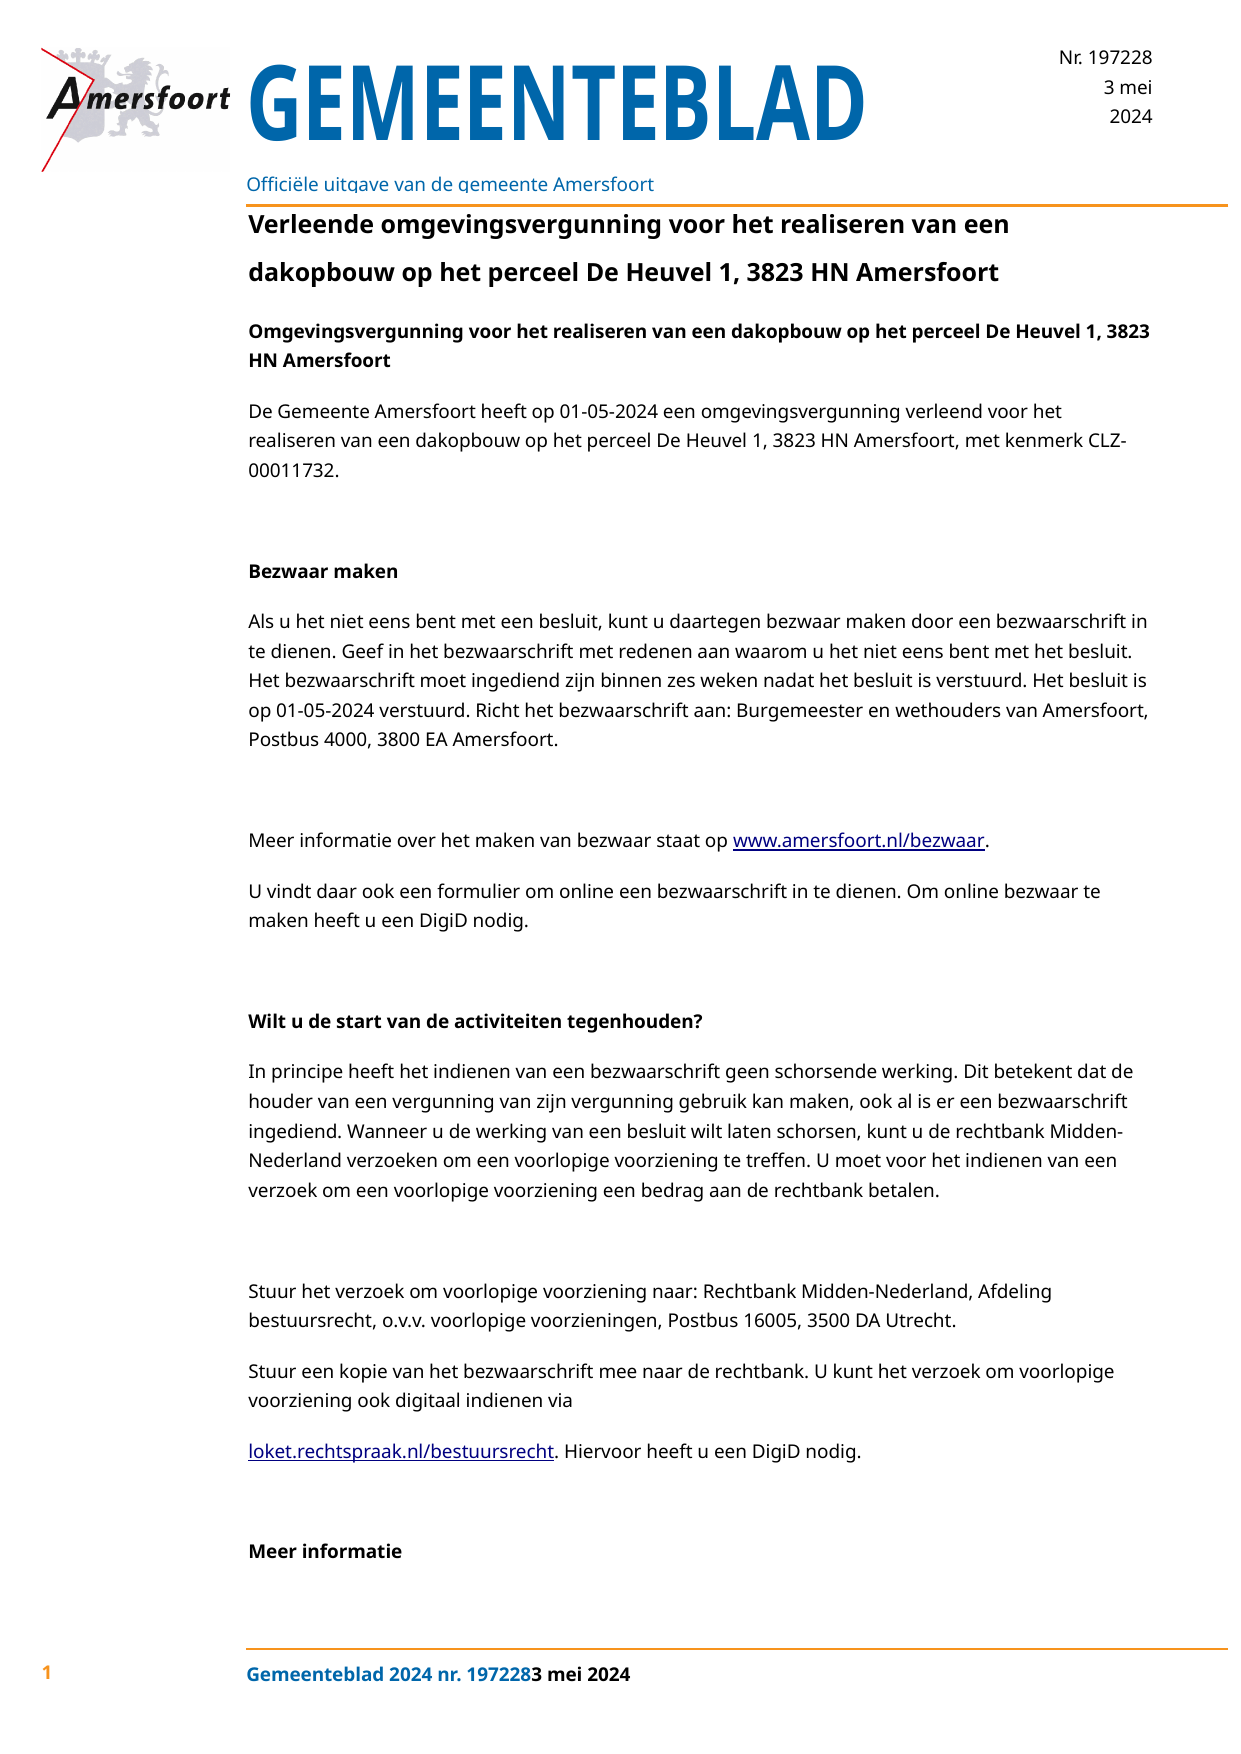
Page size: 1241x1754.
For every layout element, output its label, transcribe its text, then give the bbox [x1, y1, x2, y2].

text Als u het niet eens bent met een besluit, kunt u daartegen bezwaar maken door een bezwaarschrift in te dienen. Geef in het bezwaarschrift met redenen aan waarom u het niet eens bent met het besluit. Het bezwaarschrift moet ingediend zijn binnen zes weken nadat het besluit is verstuurd. Het besluit is op 01-05-2024 verstuurd. Richt het bezwaarschrift aan: Burgemeester en wethouders van Amersfoort, Postbus 4000, 3800 EA Amersfoort. [248, 608, 1152, 752]
text U vindt daar ook een formulier om online een bezwaarschrift in te dienen. Om online bezwaar te maken heeft u een DigiD nodig. [248, 878, 1152, 933]
picture [41, 47, 231, 172]
text Bezwaar maken [248, 558, 1152, 584]
text loket.rechtspraak.nl/bestuursrecht. Hiervoor heeft u een DigiD nodig. [248, 1438, 1152, 1464]
text Meer informatie [248, 1539, 1152, 1564]
text Omgevingsvergunning voor het realiseren van een dakopbouw op het perceel De Heuvel 1, 3823 HN Amersfoort [248, 318, 1152, 373]
text In principe heeft het indienen van een bezwaarschrift geen schorsende werking. Dit betekent dat de houder van een vergunning van zijn vergunning gebruik kan maken, ook al is er een bezwaarschrift ingediend. Wanneer u de werking van een besluit wilt laten schorsen, kunt u de rechtbank Midden-Nederland verzoeken om een voorlopige voorziening te treffen. U moet voor het indienen van een verzoek om een voorlopige voorziening een bedrag aan de rechtbank betalen. [248, 1059, 1152, 1203]
text Wilt u de start van de activiteiten tegenhouden? [248, 1008, 1152, 1034]
text Meer informatie over het maken van bezwaar staat op www.amersfoort.nl/bezwaar. [248, 827, 1152, 853]
text Verleende omgevingsvergunning voor het realiseren van een dakopbouw op het perceel De Heuvel 1, 3823 HN Amersfoort [248, 207, 1152, 288]
text Stuur een kopie van het bezwaarschrift mee naar de rechtbank. U kunt het verzoek om voorlopige voorziening ook digitaal indienen via [248, 1358, 1152, 1413]
text Stuur het verzoek om voorlopige voorziening naar: Rechtbank Midden-Nederland, Afdeling bestuursrecht, o.v.v. voorlopige voorzieningen, Postbus 16005, 3500 DA Utrecht. [248, 1278, 1152, 1333]
text De Gemeente Amersfoort heeft op 01-05-2024 een omgevingsvergunning verleend voor het realiseren van een dakopbouw op het perceel De Heuvel 1, 3823 HN Amersfoort, met kenmerk CLZ-00011732. [248, 398, 1152, 483]
